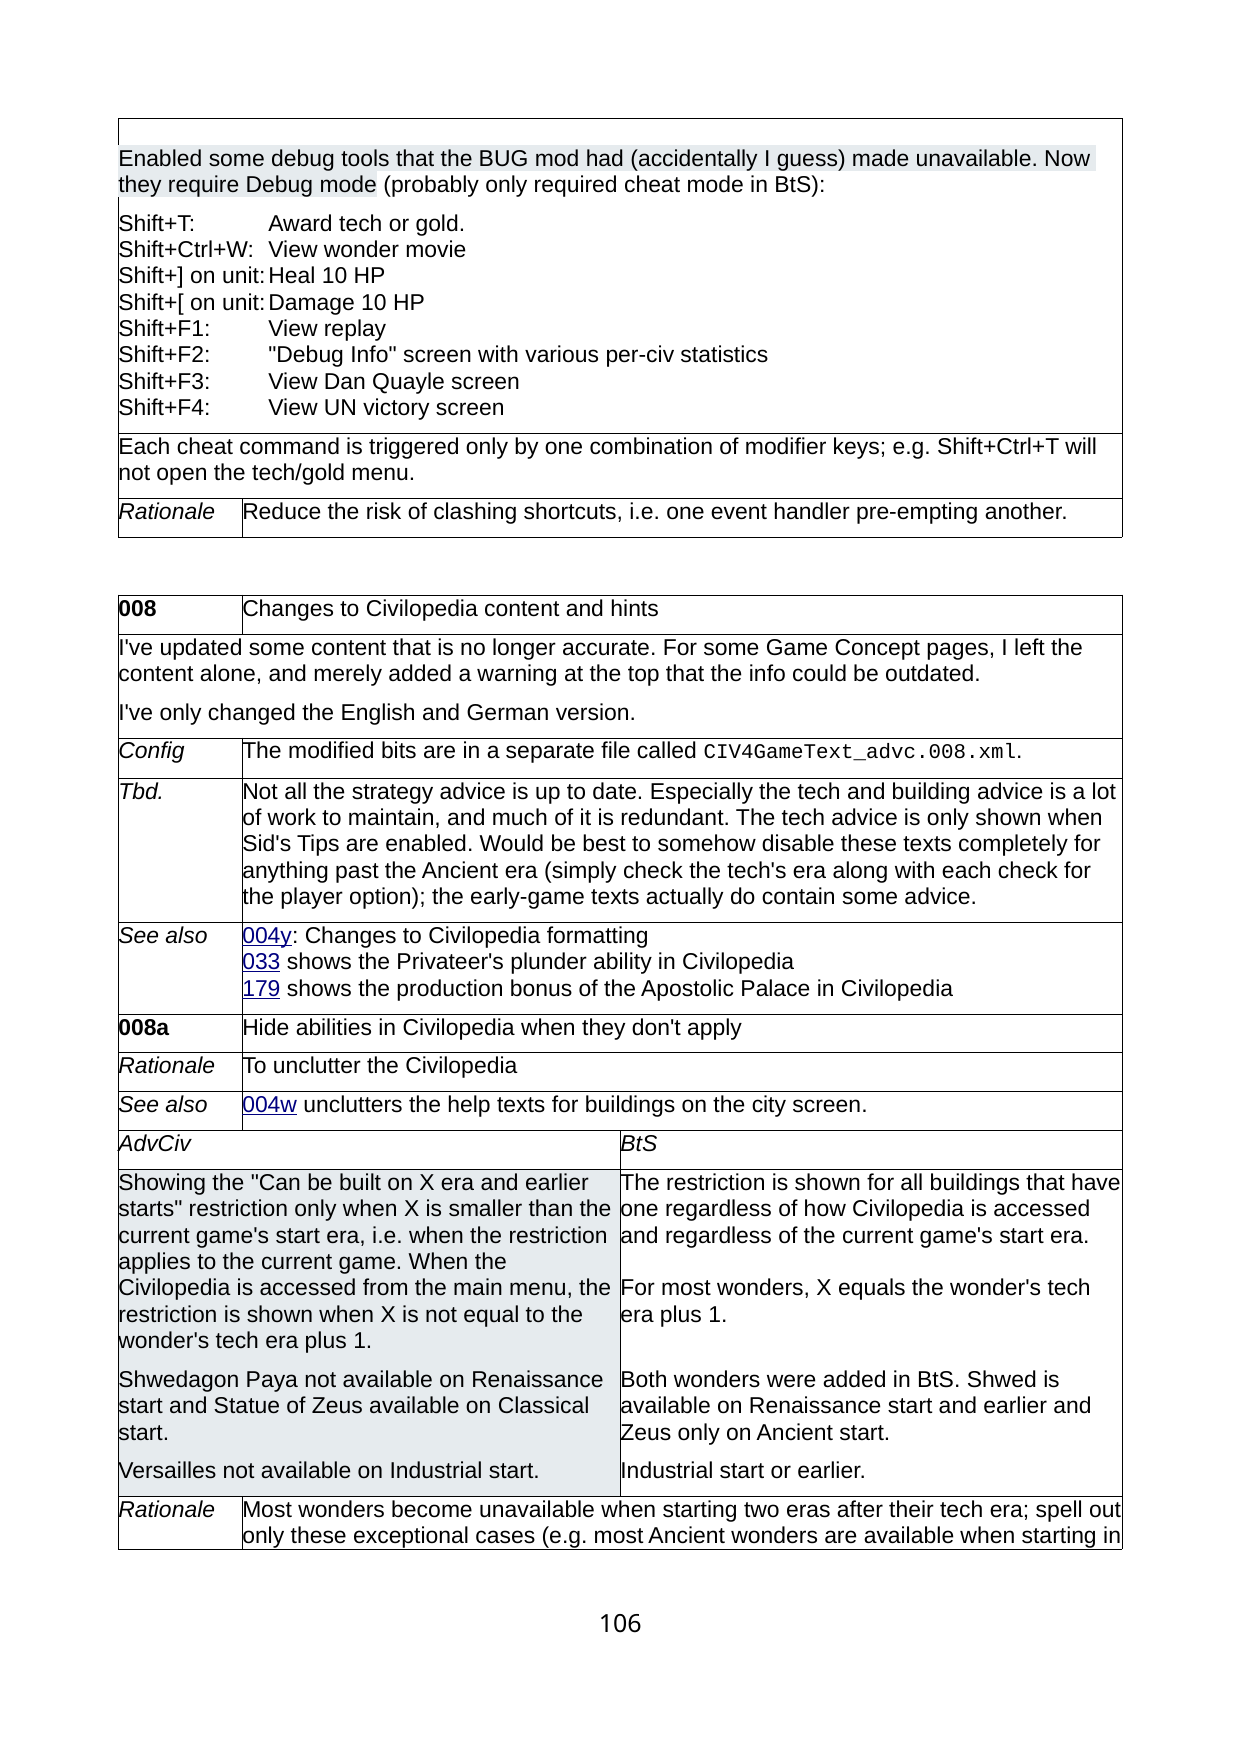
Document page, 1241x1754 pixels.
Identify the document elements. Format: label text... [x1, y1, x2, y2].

table_cell BtS [621, 1131, 1122, 1169]
table_cell 008a [119, 1015, 242, 1052]
table_cell Reduce the risk of clashing shortcuts, i.e. one event handler pre-empting another. [243, 499, 1122, 537]
table_cell 004y: Changes to Civilopedia formatting 033 shows the Privateer's plunder ability in Civilopedia 179 shows the production bonus of the Apostolic Palace in Civilopedia [243, 923, 1122, 1013]
table_cell Hide abilities in Civilopedia when they don't apply [243, 1015, 1122, 1052]
table_cell Not all the strategy advice is up to date. Especially the tech and building advice is a lot of work to maintain, and much of it is redundant. The tech advice is only shown when Sid's Tips are enabled. Would be best to somehow disable these texts completely for anything past the Ancient era (simply check the tech's era along with each check for the player option); the early-game texts actually do contain some advice. [243, 779, 1122, 922]
table_cell Most wonders become unavailable when starting two eras after their tech era; spell out only these exceptional cases (e.g. most Ancient wonders are available when starting in [243, 1497, 1122, 1549]
table_cell Tbd. [119, 779, 242, 922]
table_header 008 [119, 596, 242, 633]
table_cell To unclutter the Civilopedia [243, 1053, 1122, 1091]
table_cell Each cheat command is triggered only by one combination of modifier keys; e.g. Shift+Ctrl+T will not open the tech/gold menu. [119, 434, 1122, 498]
table_cell Enabled some debug tools that the BUG mod had (accidentally I guess) made unavailable. Now they require Debug mode (probably only required cheat mode in BtS): Shift+T: Award tech or gold. Shift+Ctrl+W: View wonder movie Shift+] on unit: Heal 10 HP Shift+[ on unit: Damage 10 HP Shift+F1: View replay Shift+F2: "Debug Info" screen with various per-civ statistics Shift+F3: View Dan Quayle screen Shift+F4: View UN victory screen [119, 119, 1122, 433]
table_cell Rationale [119, 1053, 242, 1091]
table_cell The modified bits are in a separate file called CIV4GameText_advc.008.xml. [243, 739, 1122, 778]
table_cell Rationale [119, 499, 242, 537]
table_cell Rationale [119, 1497, 242, 1549]
table_header Changes to Civilopedia content and hints [243, 596, 1122, 633]
table_cell Showing the "Can be built on X era and earlier starts" restriction only when X is smaller than the current game's start era, i.e. when the restriction applies to the current game. When the Civilopedia is accessed from the main menu, the restriction is shown when X is not equal to the wonder's tech era plus 1. Shwedagon Paya not available on Renaissance start and Statue of Zeus available on Classical start. Versailles not available on Industrial start. [119, 1170, 620, 1496]
table_cell See also [119, 923, 242, 1013]
table_cell 004w unclutters the help texts for buildings on the city screen. [243, 1092, 1122, 1130]
table_cell AdvCiv [119, 1131, 620, 1169]
table_cell Config [119, 739, 242, 778]
table_cell I've updated some content that is no longer accurate. For some Game Concept pages, I left the content alone, and merely added a warning at the top that the info could be outdated. I've only changed the English and German version. [119, 635, 1122, 737]
table_cell The restriction is shown for all buildings that have one regardless of how Civilopedia is accessed and regardless of the current game's start era. For most wonders, X equals the wonder's tech era plus 1. Both wonders were added in BtS. Shwed is available on Renaissance start and earlier and Zeus only on Ancient start. Industrial start or earlier. [621, 1170, 1122, 1496]
table_cell See also [119, 1092, 242, 1130]
